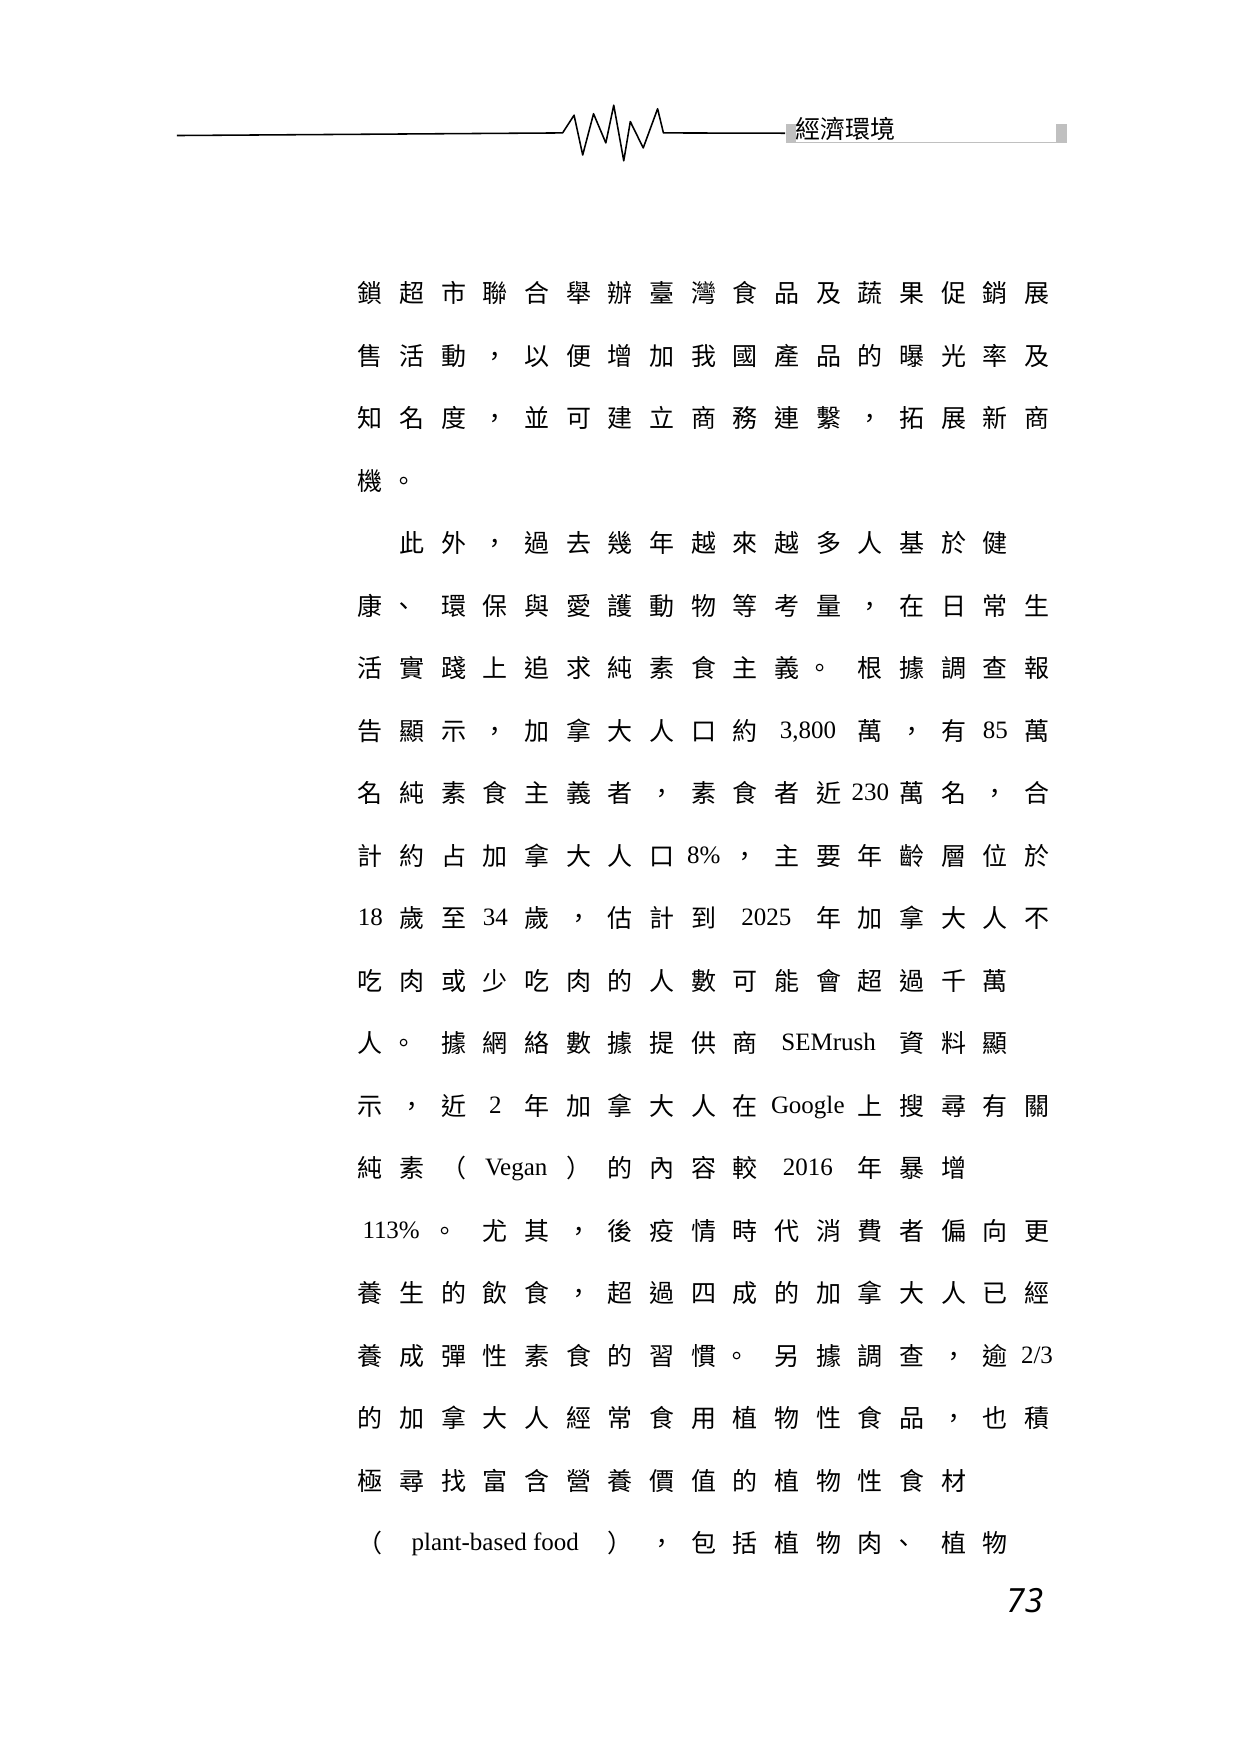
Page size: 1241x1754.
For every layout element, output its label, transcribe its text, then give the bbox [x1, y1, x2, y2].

text 此外，過去幾年越來越多人基於健康、環保與愛護動物等考量，在日常生活實踐上追求純素食主義。根據調查報告顯示，加拿大人口約3,800萬，有85萬名純素食主義者，素食者近230萬名，合計約占加拿大人口8%，主要年齡層位於18歲至34歲，估計到2025年加拿大人不吃肉或少吃肉的人數可能會超過千萬人。據網絡數據提供商SEMrush資料顯示，近2年加拿大人在Google上搜尋有關純素（Vegan）的內容較2016年暴增113%。尤其，後疫情時代消費者偏向更養生的飲食，超過四成的加拿大人已經養成彈性素食的習慣。另據調查，逾2/3的加拿大人經常食用植物性食品，也積極尋找富含營養價值的植物性食材（plant-based food），包括植物肉、植物 [330, 500, 1058, 1563]
text 鎖超市聯合舉辦臺灣食品及蔬果促銷展售活動，以便增加我國產品的曝光率及知名度，並可建立商務連繫，拓展新商機。 [330, 250, 1058, 500]
